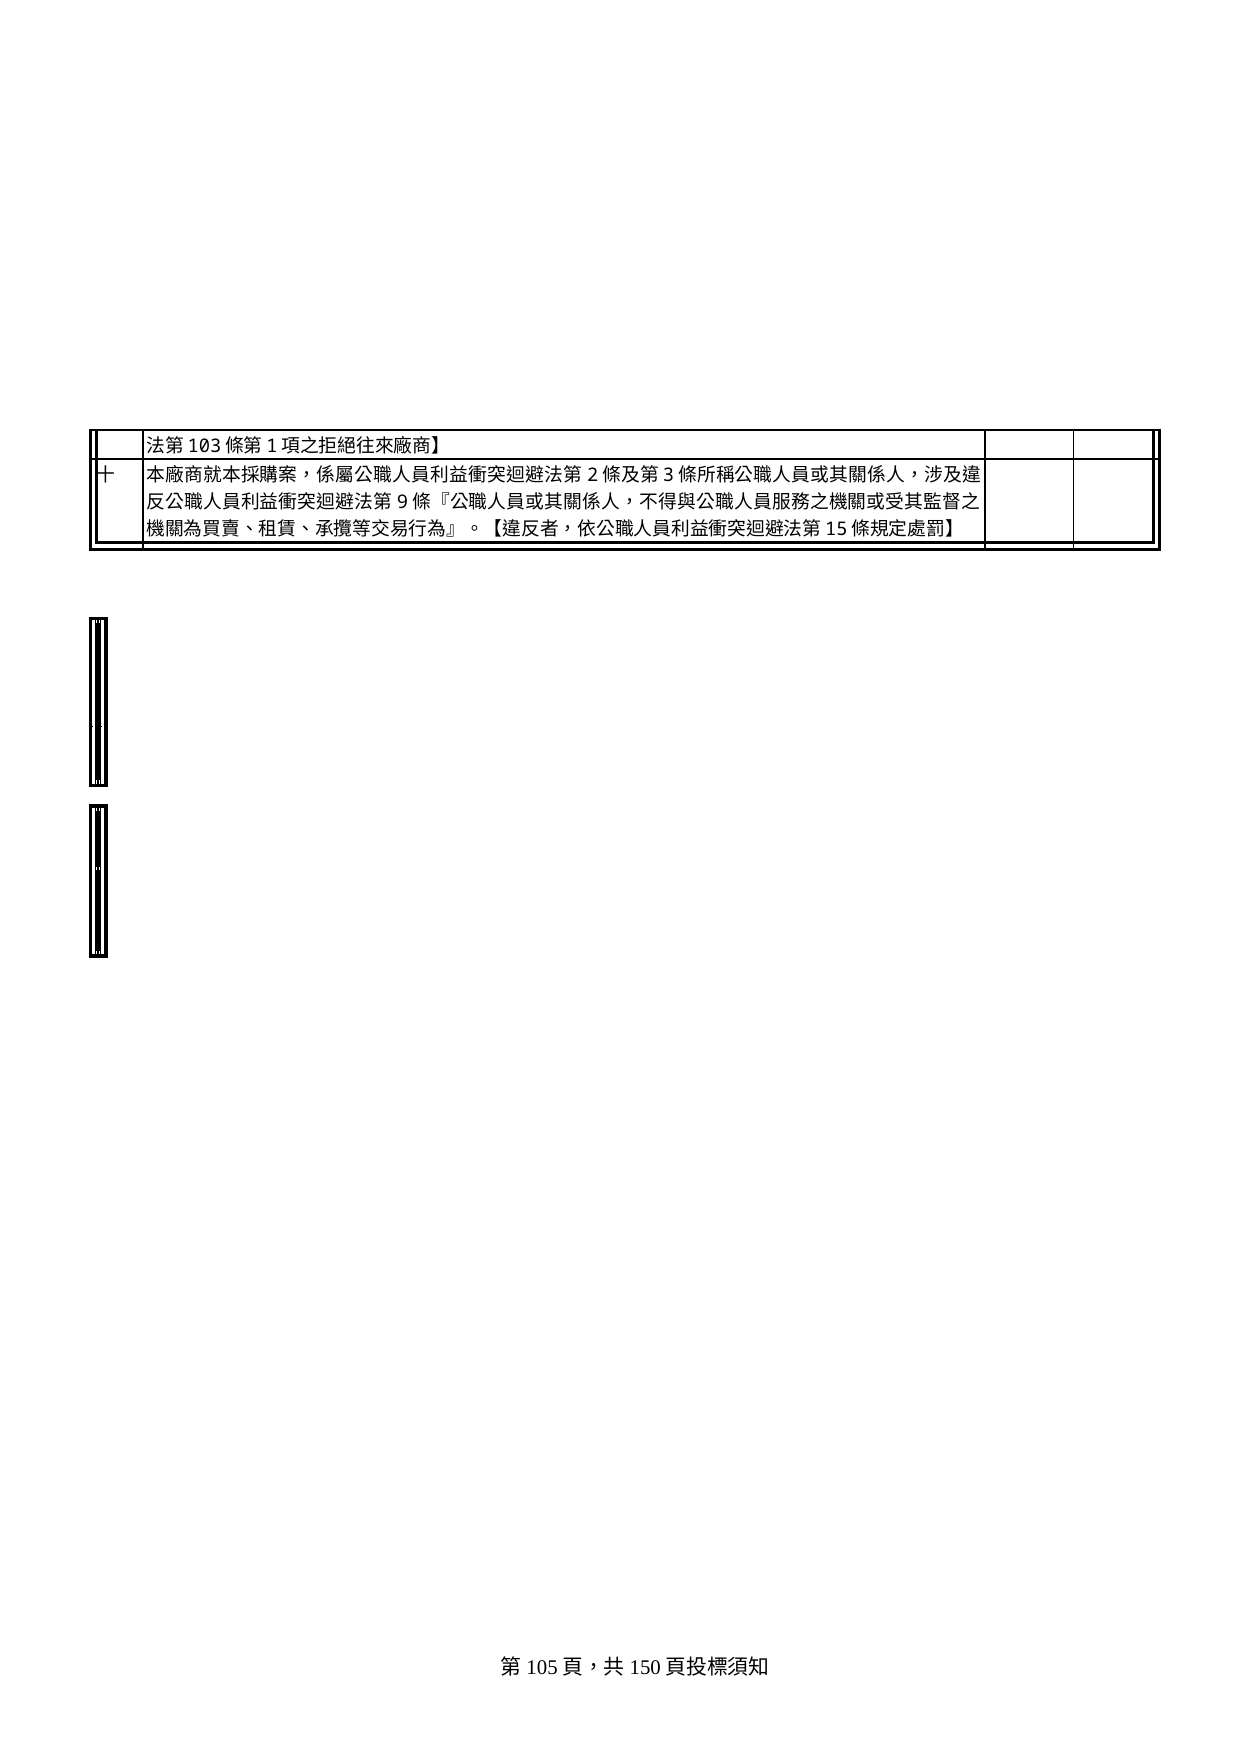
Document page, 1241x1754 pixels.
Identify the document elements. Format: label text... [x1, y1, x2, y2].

table_cell 法第103條第1項之拒絕往來廠商】 [144, 431, 984, 458]
table_cell [98, 431, 142, 458]
table_cell 本廠商就本採購案，係屬公職人員利益衝突迴避法第2條及第3條所稱公職人員或其關係人，涉及違反公職人員利益衝突迴避法第9條『公職人員或其關係人，不得與公職人員服務之機關或受其監督之機關為買賣、租賃、承攬等交易行為』。【違反者，依公職人員利益衝突迴避法第15條規定處罰】 [144, 460, 984, 541]
table_cell [986, 460, 1073, 541]
table_cell [1074, 431, 1152, 458]
table_cell [1074, 460, 1152, 541]
table_cell 十 [98, 460, 142, 541]
table_cell [986, 431, 1073, 458]
